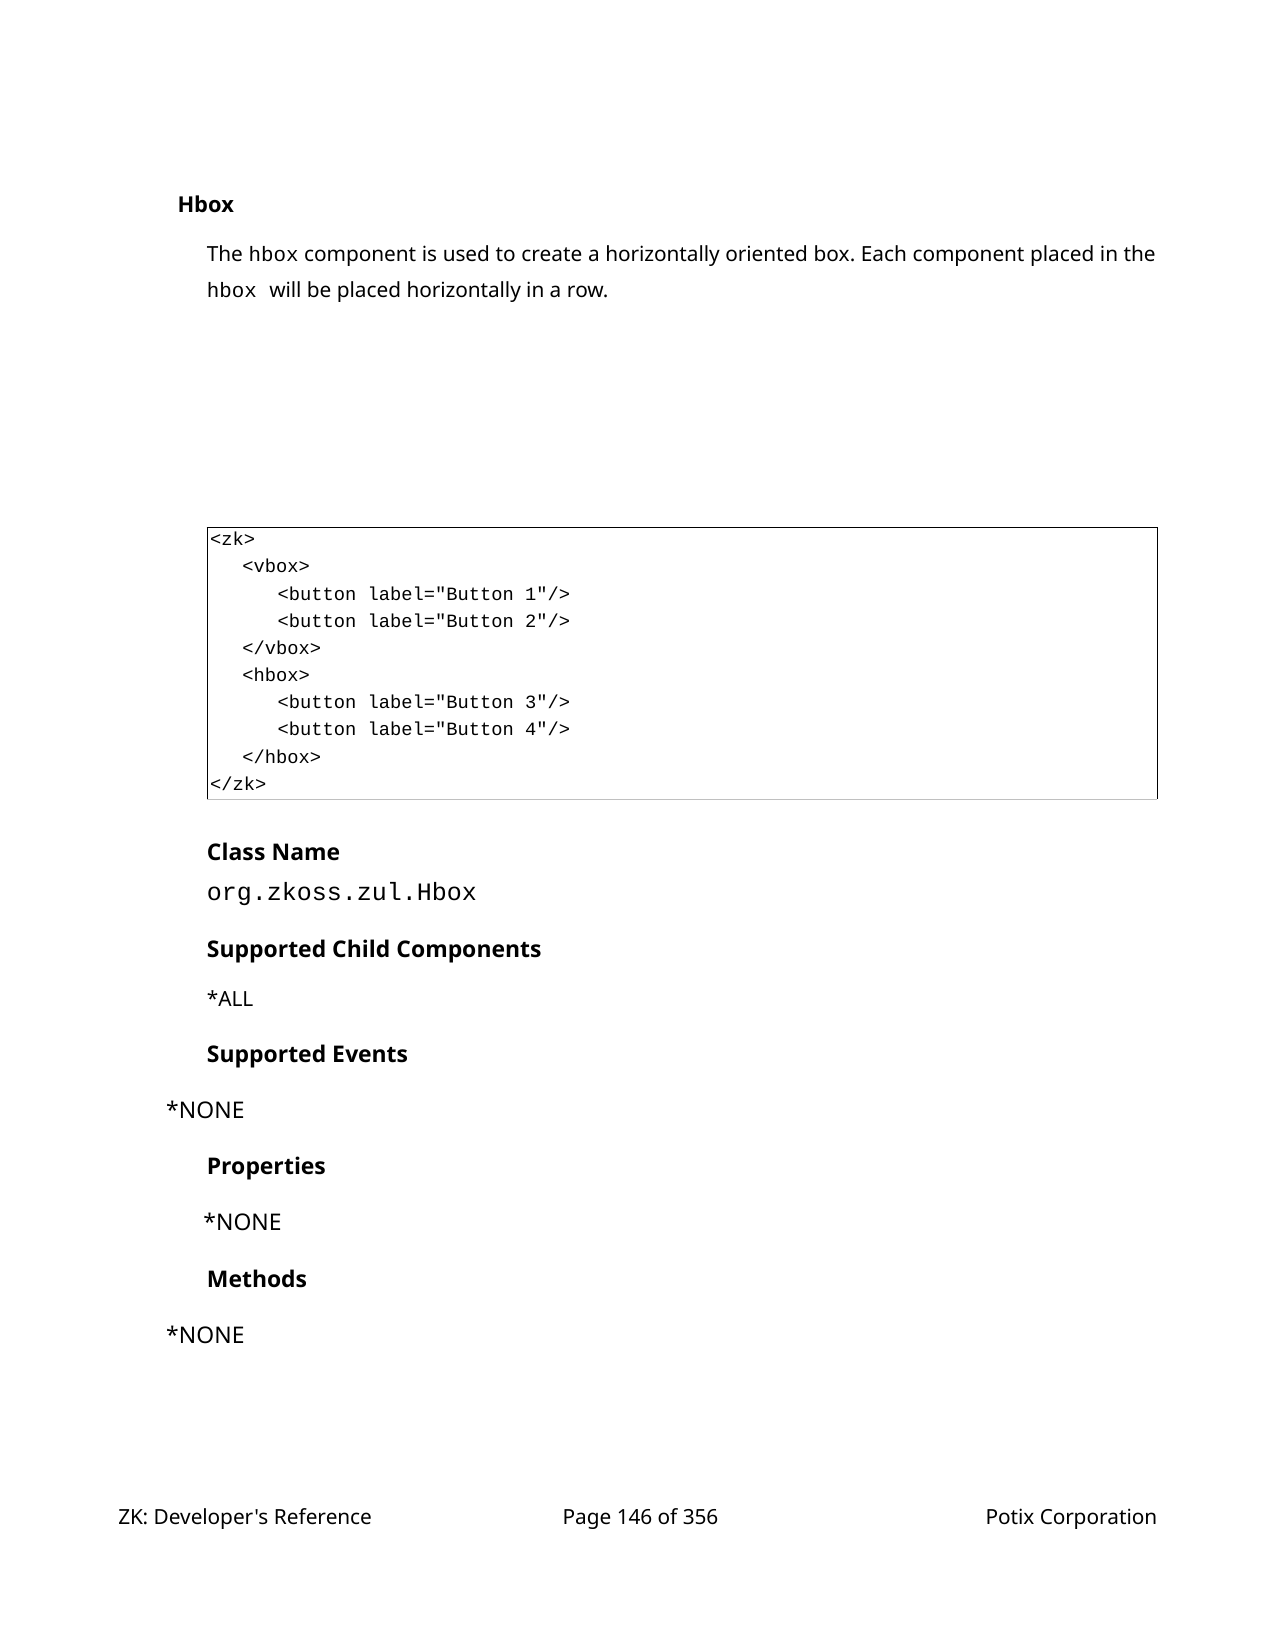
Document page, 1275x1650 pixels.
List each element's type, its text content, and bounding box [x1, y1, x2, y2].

subtitle Properties [207, 1150, 1157, 1181]
text <button label="Button 4"/> [208, 717, 1157, 742]
subtitle Methods [207, 1263, 1157, 1294]
text <vbox> [208, 554, 1157, 578]
text <button label="Button 1"/> [208, 581, 1157, 606]
text </hbox> [208, 744, 1157, 769]
text *NONE [118, 1094, 1157, 1125]
subtitle Hbox [177, 189, 1157, 219]
text <button label="Button 3"/> [208, 690, 1157, 714]
text *NONE [118, 1319, 1157, 1350]
subtitle Supported Child Components [207, 932, 1157, 964]
text *ALL [207, 984, 1157, 1013]
text </vbox> [208, 636, 1157, 660]
text The hbox component is used to create a horizontally oriented box. Each component placed in the hbox will be placed horizontally in a row. [207, 239, 1157, 303]
text <zk> [208, 528, 1157, 551]
subtitle Class Name [207, 836, 1157, 867]
subtitle Supported Events [207, 1038, 1157, 1069]
text org.zkoss.zul.Hbox [207, 879, 1157, 907]
text <hbox> [208, 663, 1157, 687]
text *NONE [118, 1206, 1157, 1238]
text <button label="Button 2"/> [208, 608, 1157, 633]
text </zk> [208, 772, 1157, 799]
